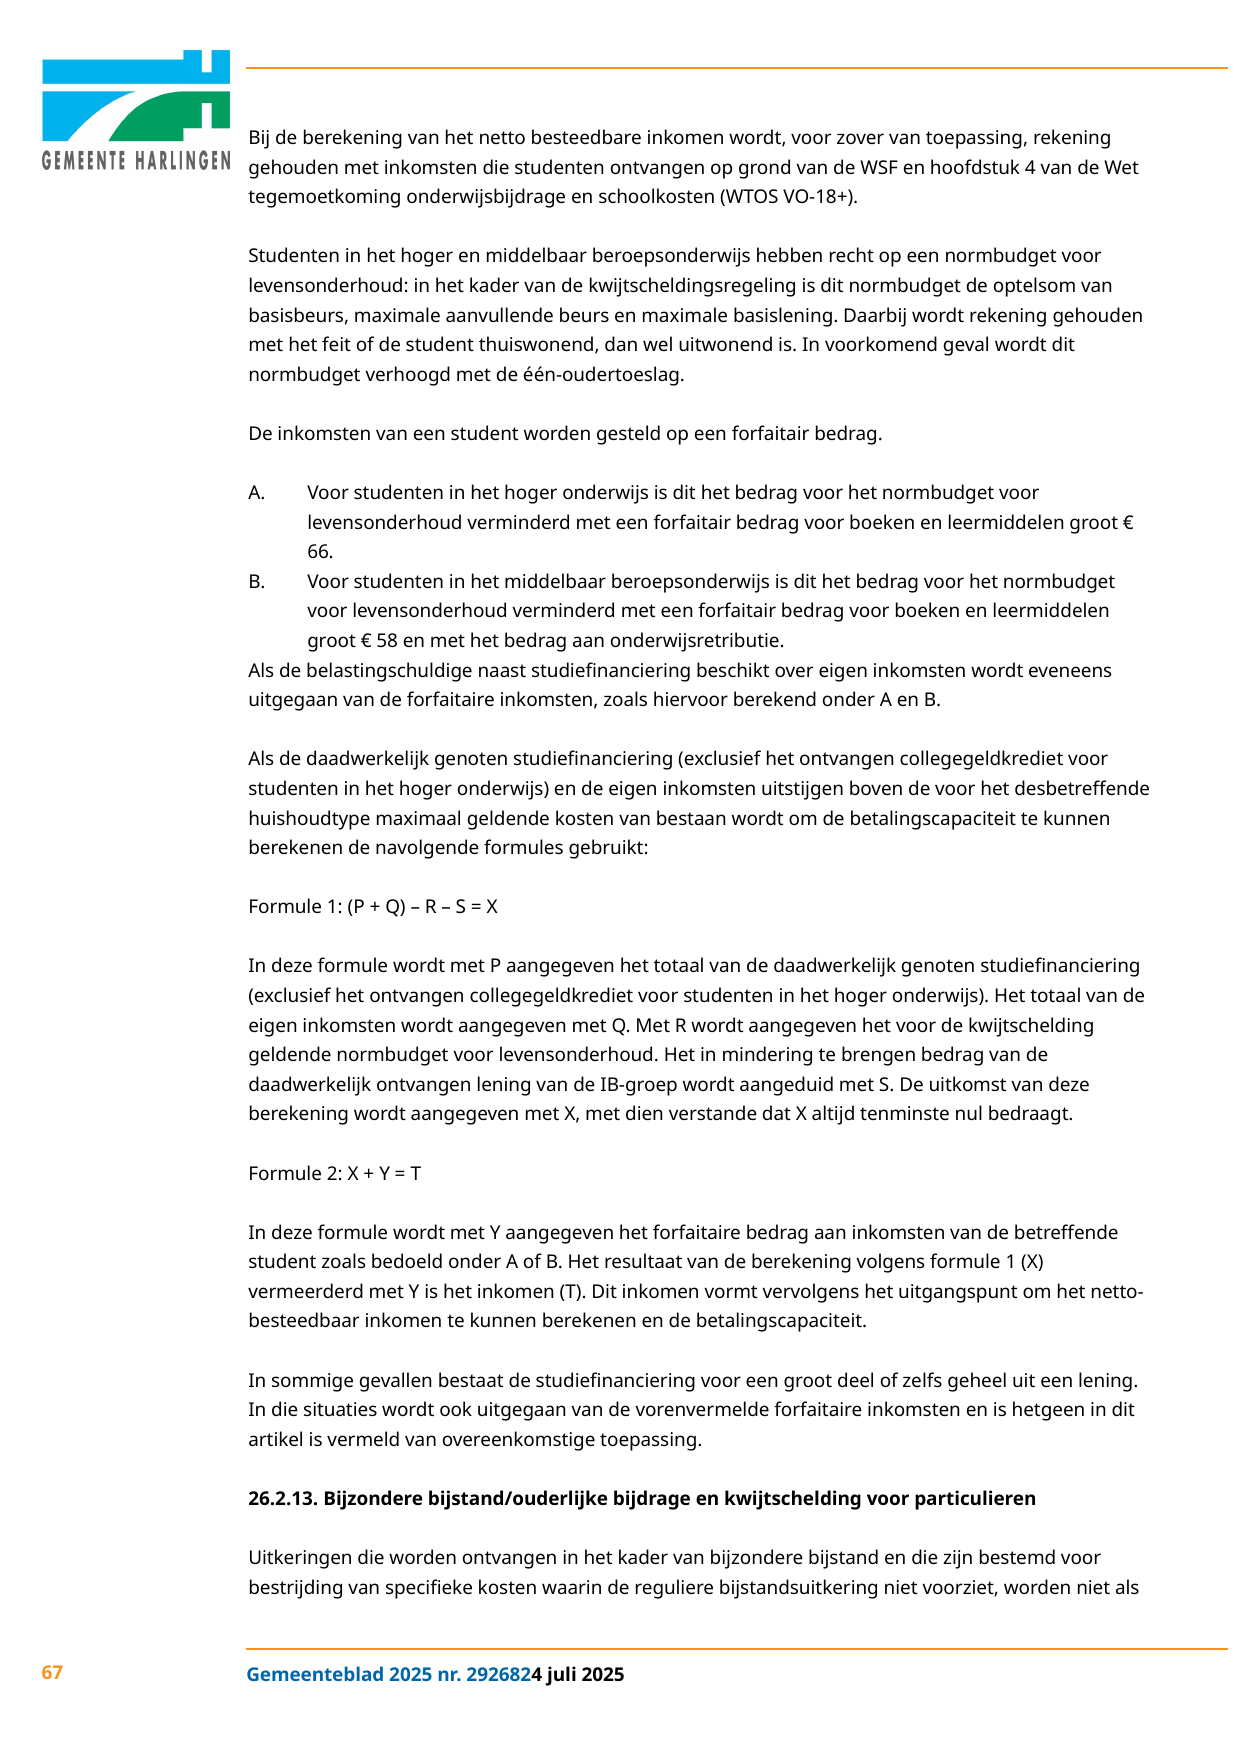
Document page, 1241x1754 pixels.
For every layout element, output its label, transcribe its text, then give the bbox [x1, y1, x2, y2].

text Uitkeringen die worden ontvangen in het kader van bijzondere bijstand en die zijn bestemd voor bestrijding van specifieke kosten waarin de reguliere bijstandsuitkering niet voorziet, worden niet als [248, 1544, 1152, 1600]
text Als de belastingschuldige naast studiefinanciering beschikt over eigen inkomsten wordt eveneens uitgegaan van de forfaitaire inkomsten, zoals hiervoor berekend onder A en B. [248, 657, 1152, 712]
text Studenten in het hoger en middelbaar beroepsonderwijs hebben recht op een normbudget voor levensonderhoud: in het kader van de kwijtscheldingsregeling is dit normbudget de optelsom van basisbeurs, maximale aanvullende beurs en maximale basislening. Daarbij wordt rekening gehouden met het feit of de student thuiswonend, dan wel uitwonend is. In voorkomend geval wordt dit normbudget verhoogd met de één-oudertoeslag. [248, 243, 1152, 387]
text In deze formule wordt met Y aangegeven het forfaitaire bedrag aan inkomsten van de betreffende student zoals bedoeld onder A of B. Het resultaat van de berekening volgens formule 1 (X) vermeerderd met Y is het inkomen (T). Dit inkomen vormt vervolgens het uitgangspunt om het netto-besteedbaar inkomen te kunnen berekenen en de betalingscapaciteit. [248, 1219, 1152, 1333]
text In sommige gevallen bestaat de studiefinanciering voor een groot deel of zelfs geheel uit een lening. In die situaties wordt ook uitgegaan van de vorenvermelde forfaitaire inkomsten en is hetgeen in dit artikel is vermeld van overeenkomstige toepassing. [248, 1367, 1152, 1452]
text Formule 1: (P + Q) – R – S = X [248, 893, 1152, 919]
picture [41, 47, 231, 172]
text 26.2.13. Bijzondere bijstand/ouderlijke bijdrage en kwijtschelding voor particulieren [248, 1485, 1152, 1511]
text In deze formule wordt met P aangegeven het totaal van de daadwerkelijk genoten studiefinanciering (exclusief het ontvangen collegegeldkrediet voor studenten in het hoger onderwijs). Het totaal van de eigen inkomsten wordt aangegeven met Q. Met R wordt aangegeven het voor de kwijtschelding geldende normbudget voor levensonderhoud. Het in mindering te brengen bedrag van de daadwerkelijk ontvangen lening van de IB-groep wordt aangeduid met S. De uitkomst van deze berekening wordt aangegeven met X, met dien verstande dat X altijd tenminste nul bedraagt. [248, 953, 1152, 1126]
list Voor studenten in het hoger onderwijs is dit het bedrag voor het normbudget voor levensonderhoud verminderd met een forfaitair bedrag voor boeken en leermiddelen groot € 66. [248, 479, 1152, 564]
list Voor studenten in het middelbaar beroepsonderwijs is dit het bedrag voor het normbudget voor levensonderhoud verminderd met een forfaitair bedrag voor boeken en leermiddelen groot € 58 en met het bedrag aan onderwijsretributie. [248, 568, 1152, 653]
text Bij de berekening van het netto besteedbare inkomen wordt, voor zover van toepassing, rekening gehouden met inkomsten die studenten ontvangen op grond van de WSF en hoofdstuk 4 van de Wet tegemoetkoming onderwijsbijdrage en schoolkosten (WTOS VO-18+). [248, 124, 1152, 209]
text Formule 2: X + Y = T [248, 1160, 1152, 1186]
text De inkomsten van een student worden gesteld op een forfaitair bedrag. [248, 420, 1152, 446]
text Als de daadwerkelijk genoten studiefinanciering (exclusief het ontvangen collegegeldkrediet voor studenten in het hoger onderwijs) en de eigen inkomsten uitstijgen boven de voor het desbetreffende huishoudtype maximaal geldende kosten van bestaan wordt om de betalingscapaciteit te kunnen berekenen de navolgende formules gebruikt: [248, 746, 1152, 860]
